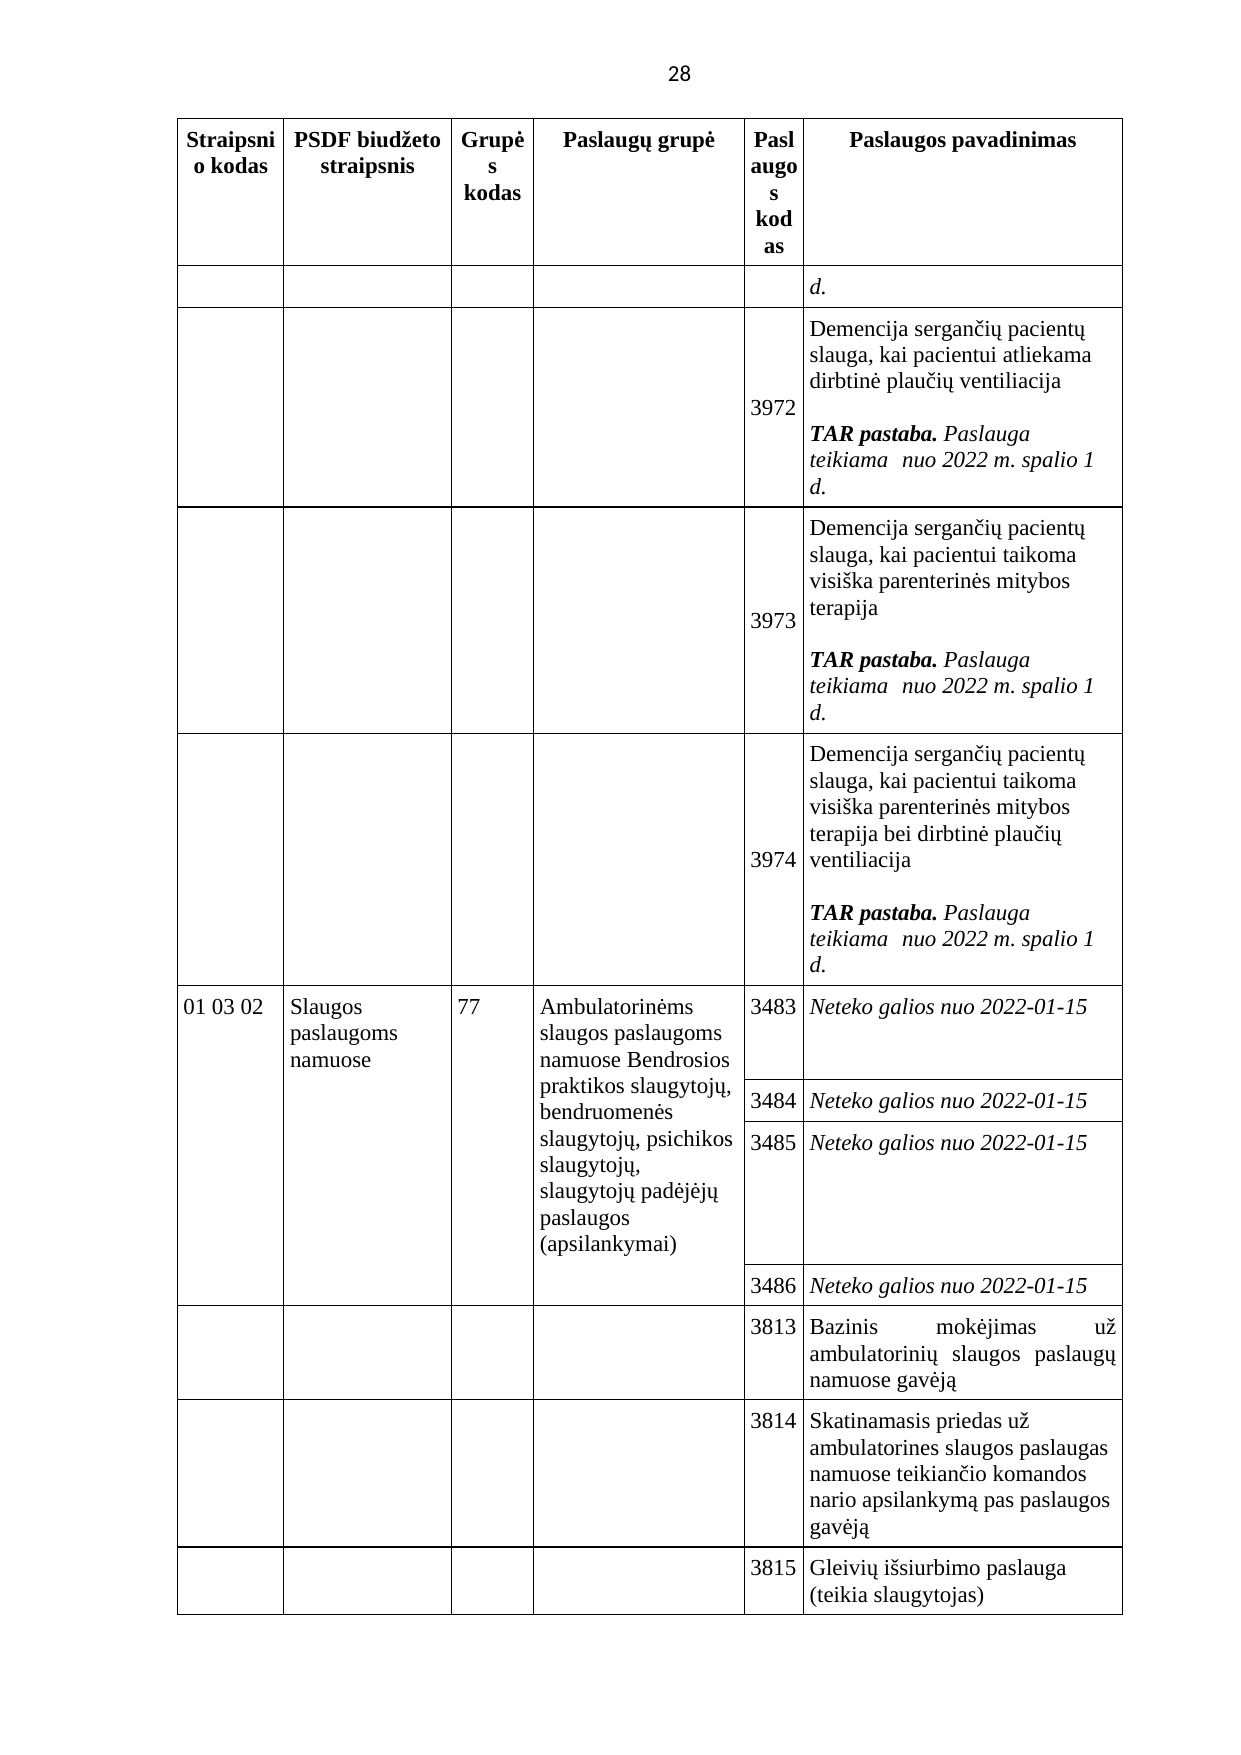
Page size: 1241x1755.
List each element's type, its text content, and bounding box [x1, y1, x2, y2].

table_cell [178, 1121, 283, 1263]
table_cell 3973 [745, 508, 803, 732]
table_cell 3974 [745, 734, 803, 985]
table_cell [452, 1548, 533, 1614]
table_cell [178, 266, 283, 307]
table_cell [284, 1264, 451, 1305]
table_cell [452, 1306, 533, 1399]
table_cell [178, 1548, 283, 1614]
table_cell d. [804, 266, 1122, 307]
table_cell 01 03 02 [178, 986, 283, 1079]
table_cell [534, 734, 744, 985]
table_cell Neteko galios nuo 2022-01-15 [804, 1080, 1122, 1121]
table_cell [534, 1306, 744, 1399]
table_cell [452, 1400, 533, 1546]
table_cell Neteko galios nuo 2022-01-15 [804, 1265, 1122, 1305]
table_cell [452, 266, 533, 307]
table_cell [178, 508, 283, 732]
table_cell 77 [452, 986, 533, 1079]
table_cell [178, 734, 283, 985]
table_cell [178, 1079, 283, 1121]
table_cell Bazinis mokėjimas už ambulatorinių slaugos paslaugų namuose gavėją [804, 1306, 1122, 1399]
table_cell [534, 308, 744, 506]
table_cell [284, 1079, 451, 1121]
table_cell Neteko galios nuo 2022-01-15 [804, 1122, 1122, 1263]
table_cell [745, 266, 803, 307]
table_header Grupės kodas [452, 119, 533, 265]
table_cell [178, 308, 283, 506]
table_cell Demencija sergančių pacientų slauga, kai pacientui atliekama dirbtinė plaučių ventiliacija TAR pastaba. Paslauga teikiama nuo 2022 m. spalio 1 d. [804, 308, 1122, 506]
table_cell [452, 734, 533, 985]
table_header Paslaugos pavadinimas [804, 119, 1122, 265]
table_cell [284, 266, 451, 307]
table_cell Gleivių išsiurbimo paslauga (teikia slaugytojas) [804, 1548, 1122, 1614]
table_cell [284, 1121, 451, 1263]
table_cell [452, 508, 533, 732]
table_cell 3972 [745, 308, 803, 506]
table_cell 3484 [745, 1080, 803, 1121]
table_cell [452, 1121, 533, 1263]
table_cell [534, 266, 744, 307]
table_cell [534, 1548, 744, 1614]
table_cell [452, 1079, 533, 1121]
table_header Paslaugos kodas [745, 119, 803, 265]
table_header PSDF biudžeto straipsnis [284, 119, 451, 265]
table_cell 3483 [745, 986, 803, 1079]
table_cell 3813 [745, 1306, 803, 1399]
table_cell [452, 1264, 533, 1305]
table_cell 3486 [745, 1265, 803, 1305]
table_cell 3814 [745, 1400, 803, 1546]
table_cell [534, 508, 744, 732]
table_cell Skatinamasis priedas už ambulatorines slaugos paslaugas namuose teikiančio komandos nario apsilankymą pas paslaugos gavėją [804, 1400, 1122, 1546]
table_cell [284, 1306, 451, 1399]
table_cell [534, 1264, 744, 1305]
table_cell [284, 308, 451, 506]
table_cell Slaugos paslaugoms namuose [284, 986, 451, 1079]
table_cell [534, 1400, 744, 1546]
table_cell Neteko galios nuo 2022-01-15 [804, 986, 1122, 1079]
table_cell [452, 308, 533, 506]
table_cell [284, 1400, 451, 1546]
table_header Straipsnio kodas [178, 119, 283, 265]
table_cell [178, 1306, 283, 1399]
table_cell 3815 [745, 1548, 803, 1614]
table_cell [178, 1400, 283, 1546]
table_cell 3485 [745, 1122, 803, 1263]
table_cell Demencija sergančių pacientų slauga, kai pacientui taikoma visiška parenterinės mitybos terapija bei dirbtinė plaučių ventiliacija TAR pastaba. Paslauga teikiama nuo 2022 m. spalio 1 d. [804, 734, 1122, 985]
table_cell [178, 1264, 283, 1305]
table_cell Ambulatorinėms slaugos paslaugoms namuose Bendrosios praktikos slaugytojų, bendruomenės slaugytojų, psichikos slaugytojų, slaugytojų padėjėjų paslaugos (apsilankymai) [534, 986, 744, 1263]
table_cell [284, 1548, 451, 1614]
table_cell Demencija sergančių pacientų slauga, kai pacientui taikoma visiška parenterinės mitybos terapija TAR pastaba. Paslauga teikiama nuo 2022 m. spalio 1 d. [804, 508, 1122, 732]
table_cell [284, 734, 451, 985]
table_cell [284, 508, 451, 732]
table_header Paslaugų grupė [534, 119, 744, 265]
